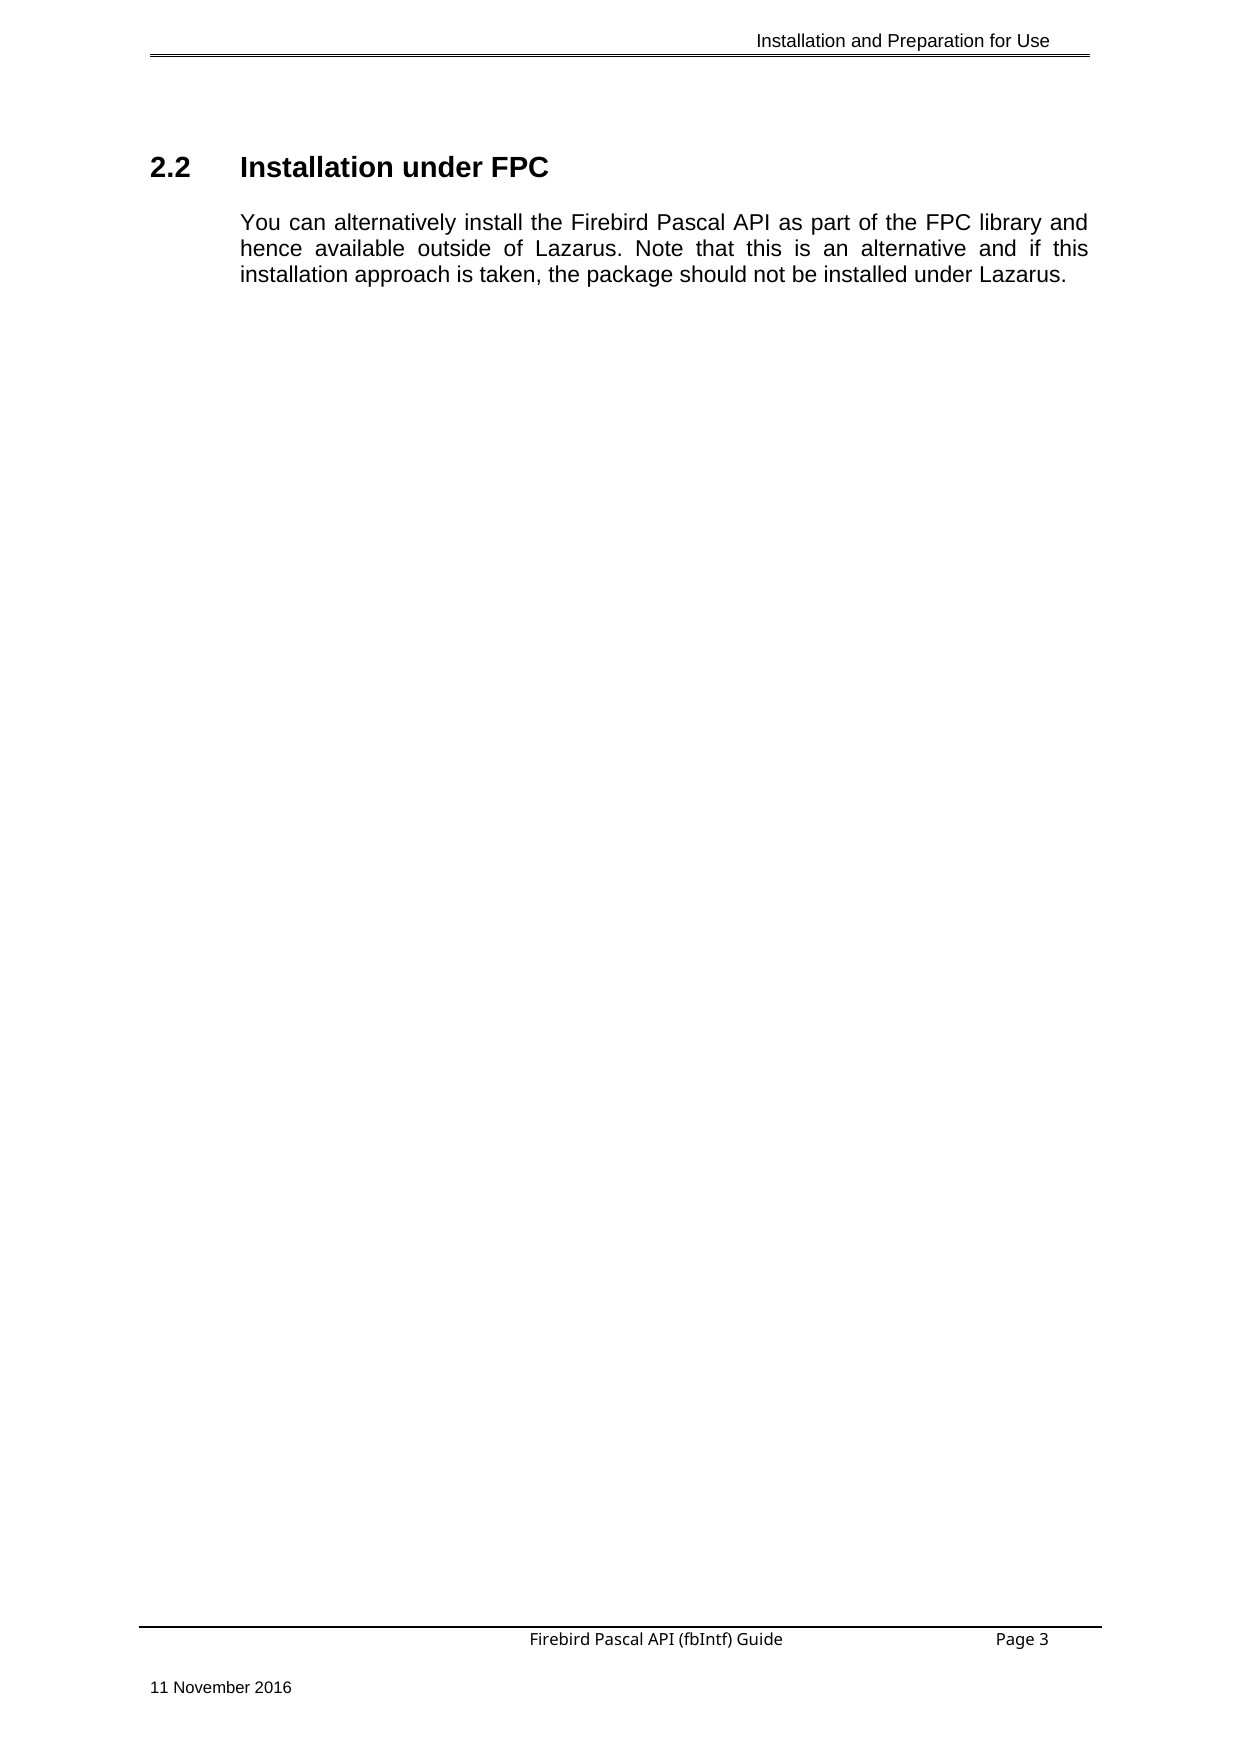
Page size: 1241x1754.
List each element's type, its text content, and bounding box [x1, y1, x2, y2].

text You can alternatively install the Firebird Pascal API as part of the FPC library and hence available outside of Lazarus. Note that this is an alternative and if this installation approach is taken, the package should not be installed under Lazarus. [240, 208, 1090, 288]
subtitle Installation under FPC [150, 150, 1090, 183]
